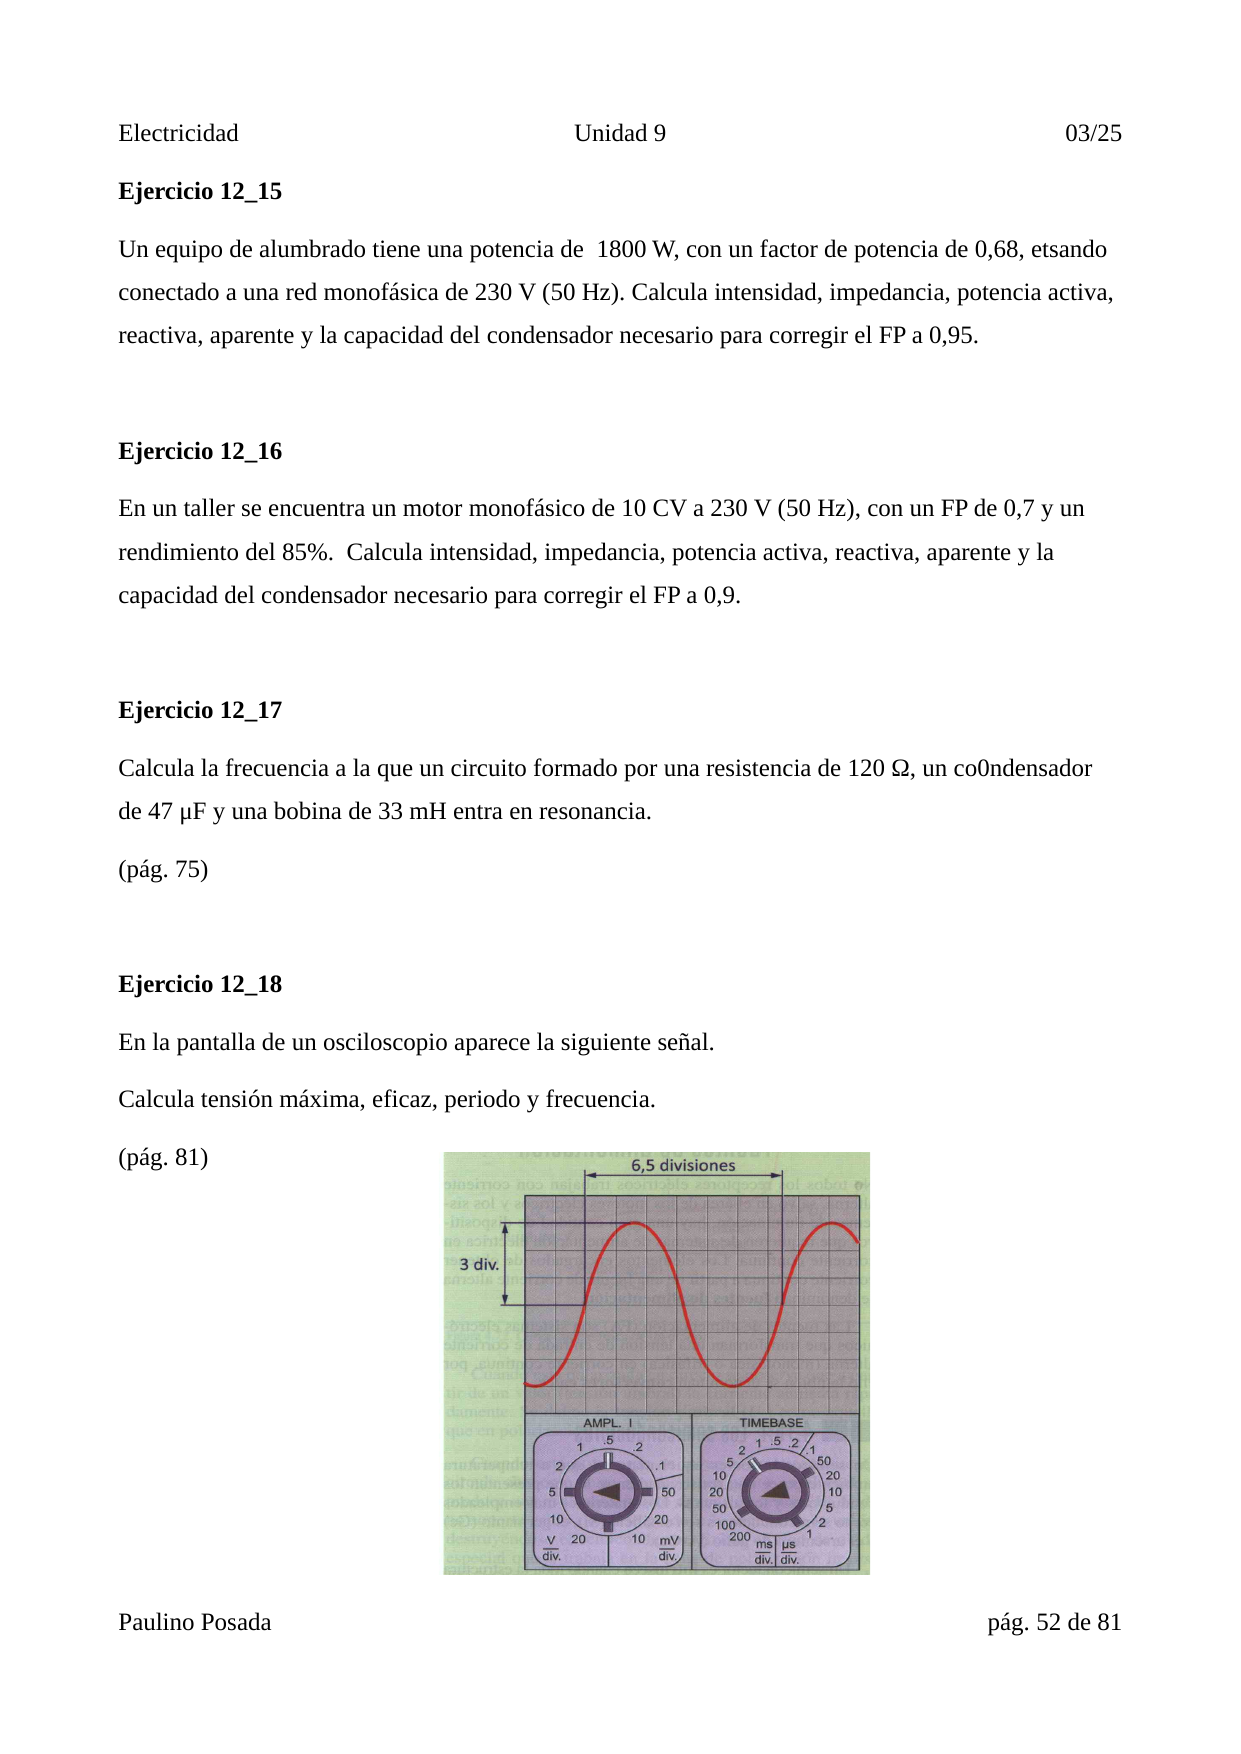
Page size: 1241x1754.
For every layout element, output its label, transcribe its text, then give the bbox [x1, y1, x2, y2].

text En un taller se encuentra un motor monofásico de 10 CV a 230 V (50 Hz), con un FP de 0,7 y un rendimiento del 85%. Calcula intensidad, impedancia, potencia activa, reactiva, aparente y la capacidad del condensador necesario para corregir el FP a 0,9. [118, 493, 1122, 608]
text Ejercicio 12_17 [118, 695, 1122, 724]
text Ejercicio 12_15 [118, 176, 1122, 205]
text Calcula la frecuencia a la que un circuito formado por una resistencia de 120 Ω, un co0ndensador de 47 μF y una bobina de 33 mH entra en resonancia. [118, 753, 1122, 825]
text Ejercicio 12_18 [118, 969, 1122, 998]
text Calcula tensión máxima, eficaz, periodo y frecuencia. [118, 1084, 1122, 1113]
text (pág. 75) [118, 854, 1122, 882]
text Ejercicio 12_16 [118, 436, 1122, 464]
text Un equipo de alumbrado tiene una potencia de 1800 W, con un factor de potencia de 0,68, etsando conectado a una red monofásica de 230 V (50 Hz). Calcula intensidad, impedancia, potencia activa, reactiva, aparente y la capacidad del condensador necesario para corregir el FP a 0,95. [118, 234, 1122, 349]
text (pág. 81) [118, 1142, 1122, 1171]
text En la pantalla de un osciloscopio aparece la siguiente señal. [118, 1027, 1122, 1056]
picture [438, 1152, 871, 1575]
